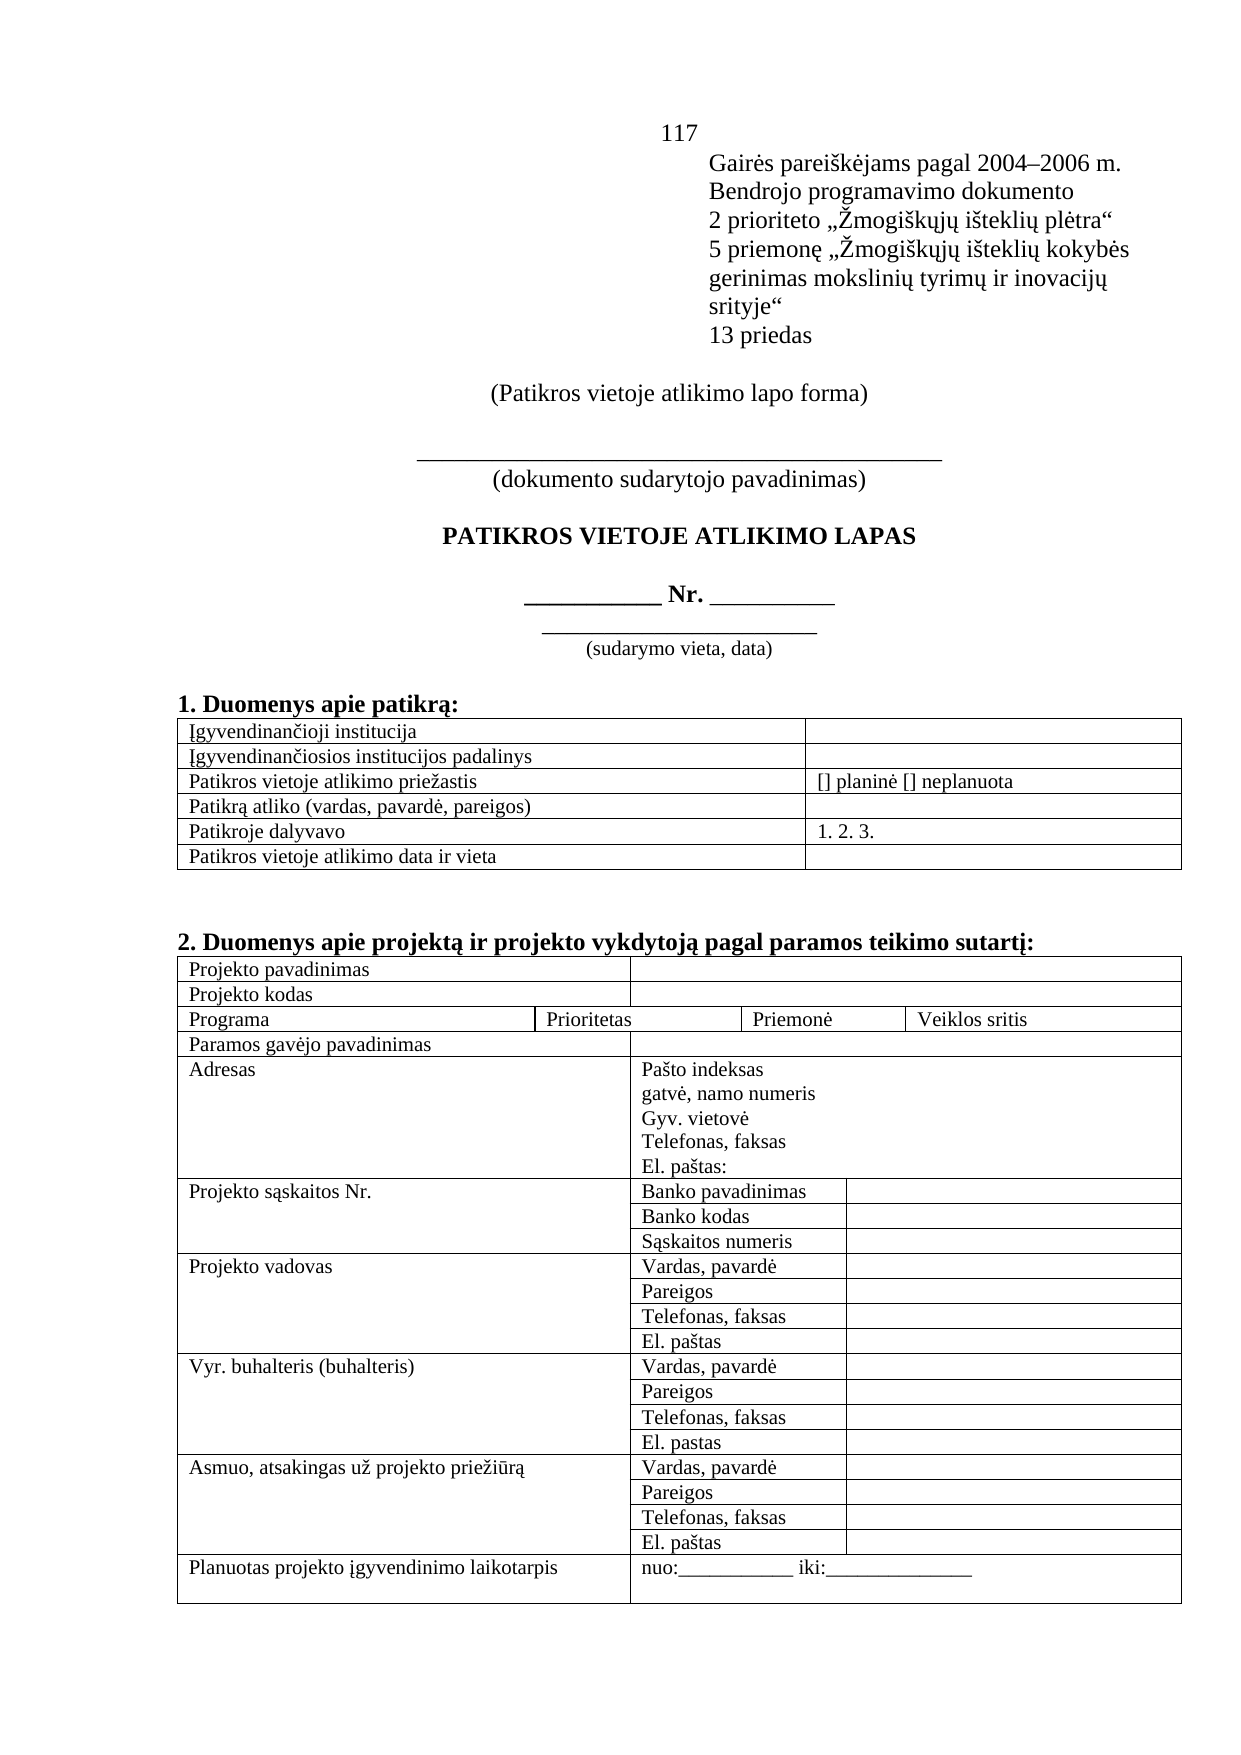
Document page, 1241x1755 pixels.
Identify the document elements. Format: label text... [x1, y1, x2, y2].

table_cell [631, 982, 1181, 1006]
table_cell 1. 2. 3. [806, 819, 1181, 843]
table_header Projekto pavadinimas [178, 957, 630, 981]
text ______________________ [177, 608, 1181, 636]
table_cell Banko kodas [631, 1204, 846, 1228]
table_cell Pareigos [631, 1480, 846, 1504]
table_cell Vardas, pavardė [631, 1354, 846, 1378]
table_header [806, 719, 1181, 743]
table_cell [847, 1179, 1181, 1203]
table_cell Asmuo, atsakingas už projekto priežiūrą [178, 1455, 630, 1554]
table_cell [806, 744, 1181, 768]
table_cell [] planinė [] neplanuota [806, 769, 1181, 793]
table_cell [847, 1329, 1181, 1353]
text Gairės pareiškėjams pagal 2004–2006 m. [177, 148, 1181, 176]
text Bendrojo programavimo dokumento [177, 176, 1181, 205]
table_cell Programa [178, 1007, 534, 1031]
text 2. Duomenys apie projektą ir projekto vykdytoją pagal paramos teikimo sutartį: [177, 927, 1181, 956]
table_cell Pašto indeksas gatvė, namo numeris Gyv. vietovė Telefonas, faksas El. paštas: [631, 1057, 1181, 1178]
table_header Įgyvendinančioji institucija [178, 719, 805, 743]
table_cell [847, 1480, 1181, 1504]
table_cell [847, 1354, 1181, 1378]
table_cell [847, 1204, 1181, 1228]
table_cell Patikros vietoje atlikimo priežastis [178, 769, 805, 793]
table_cell Vyr. buhalteris (buhalteris) [178, 1354, 630, 1454]
text srityje“ [177, 291, 1181, 320]
table_cell [847, 1380, 1181, 1403]
table_cell Paramos gavėjo pavadinimas [178, 1032, 630, 1056]
text (Patikros vietoje atlikimo lapo forma) [177, 378, 1181, 406]
table_cell [847, 1229, 1181, 1253]
table_cell [847, 1530, 1181, 1554]
table_cell Patikrą atliko (vardas, pavardė, pareigos) [178, 794, 805, 818]
table_cell [806, 794, 1181, 818]
table_cell Adresas [178, 1057, 630, 1178]
text 2 prioriteto „Žmogiškųjų išteklių plėtra“ [177, 205, 1181, 234]
table_cell Priemonė [742, 1007, 905, 1031]
table_cell Patikros vietoje atlikimo data ir vieta [178, 845, 805, 868]
table_cell [847, 1254, 1181, 1278]
table_cell Prioritetas [536, 1007, 741, 1031]
text PATIKROS VIETOJE ATLIKIMO LAPAS [177, 521, 1181, 550]
text (dokumento sudarytojo pavadinimas) [177, 464, 1181, 493]
table_cell Patikroje dalyvavo [178, 819, 805, 843]
table_cell [847, 1304, 1181, 1328]
table_cell El. paštas [631, 1530, 846, 1554]
table_cell Vardas, pavardė [631, 1254, 846, 1278]
table_cell Projekto vadovas [178, 1254, 630, 1353]
table_cell Projekto kodas [178, 982, 630, 1006]
table_cell [847, 1430, 1181, 1454]
text 1. Duomenys apie patikrą: [177, 689, 1181, 718]
table_cell [806, 845, 1181, 868]
table_cell Telefonas, faksas [631, 1505, 846, 1529]
table_cell Įgyvendinančiosios institucijos padalinys [178, 744, 805, 768]
table_cell [631, 1032, 1181, 1056]
table_cell Telefonas, faksas [631, 1304, 846, 1328]
text ___________ Nr. __________ [177, 579, 1181, 608]
text __________________________________________ [177, 435, 1181, 464]
table_cell Telefonas, faksas [631, 1405, 846, 1429]
table_cell Sąskaitos numeris [631, 1229, 846, 1253]
table_cell [847, 1455, 1181, 1479]
text 13 priedas [177, 320, 1181, 349]
table_cell nuo:___________ iki:______________ [631, 1555, 1181, 1603]
table_cell Pareigos [631, 1279, 846, 1303]
table_cell [847, 1279, 1181, 1303]
table_cell Veiklos sritis [906, 1007, 1181, 1031]
table_cell Banko pavadinimas [631, 1179, 846, 1203]
table_cell El. pastas [631, 1430, 846, 1454]
table_cell Planuotas projekto įgyvendinimo laikotarpis [178, 1555, 630, 1603]
table_cell Vardas, pavardė [631, 1455, 846, 1479]
table_cell El. paštas [631, 1329, 846, 1353]
table_cell Pareigos [631, 1380, 846, 1403]
text 5 priemonę „Žmogiškųjų išteklių kokybės [177, 234, 1181, 263]
text gerinimas mokslinių tyrimų ir inovacijų [177, 263, 1181, 291]
table_cell Projekto sąskaitos Nr. [178, 1179, 630, 1253]
table_header [631, 957, 1181, 981]
table_cell [847, 1405, 1181, 1429]
text (sudarymo vieta, data) [177, 636, 1181, 660]
table_cell [847, 1505, 1181, 1529]
